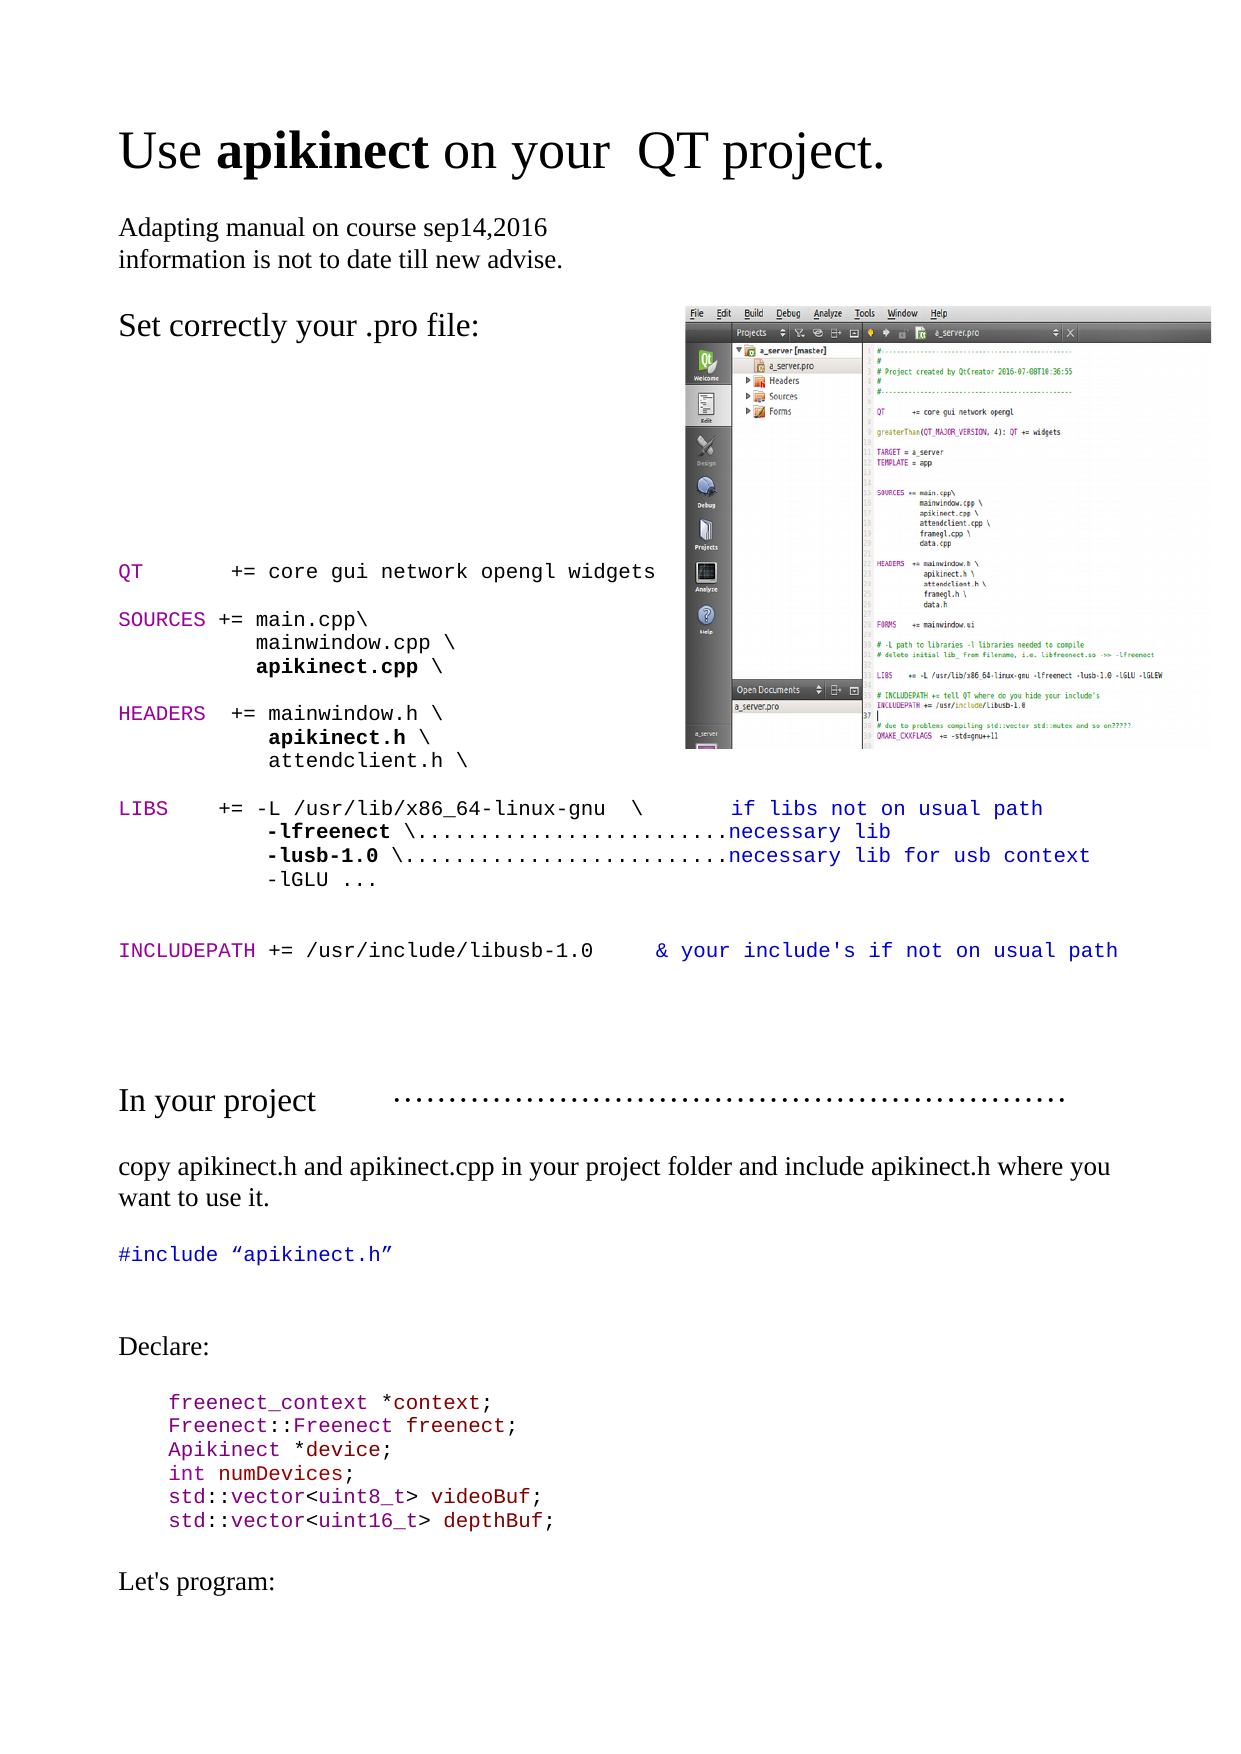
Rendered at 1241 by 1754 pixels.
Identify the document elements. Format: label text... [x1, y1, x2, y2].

text -lusb-1.0 \..........................necessary lib for usb context [118, 845, 1122, 869]
text LIBS += -L /usr/lib/x86_64-linux-gnu \ if libs not on usual path [118, 798, 1122, 821]
text copy apikinect.h and apikinect.cpp in your project folder and include apikinect.h where you want to use it. [118, 1150, 1122, 1212]
text -lGLU ... [118, 869, 1122, 892]
text apikinect.cpp \ [118, 656, 685, 679]
text Apikinect *device; [118, 1439, 1122, 1463]
text Let's program: [118, 1565, 1122, 1596]
text attendclient.h \ [118, 751, 1122, 774]
text std::vector<uint16_t> depthBuf; [118, 1510, 1122, 1534]
text Set correctly your .pro file: [118, 305, 1122, 343]
text Freenect::Freenect freenect; [118, 1416, 1122, 1439]
text std::vector<uint8_t> videoBuf; [118, 1486, 1122, 1510]
text freenect_context *context; [118, 1392, 1122, 1416]
text information is not to date till new advise. [118, 243, 1122, 274]
text Declare: [118, 1329, 1122, 1361]
picture [685, 306, 1212, 749]
text In your project ····························································· [118, 1081, 1122, 1119]
text mainwindow.cpp \ [118, 632, 685, 656]
text SOURCES += main.cpp\ [118, 609, 685, 632]
text Use apikinect on your QT project. [118, 118, 1122, 180]
text INCLUDEPATH += /usr/include/libusb-1.0 & your include's if not on usual path [118, 940, 1122, 963]
text HEADERS += mainwindow.h \ [118, 703, 685, 727]
text QT += core gui network opengl widgets [118, 561, 685, 585]
text Adapting manual on course sep14,2016 [118, 212, 1122, 243]
text int numDevices; [118, 1463, 1122, 1486]
text #include “apikinect.h” [118, 1244, 1122, 1267]
text apikinect.h \ [118, 727, 1122, 751]
text -lfreenect \.........................necessary lib [118, 821, 1122, 845]
